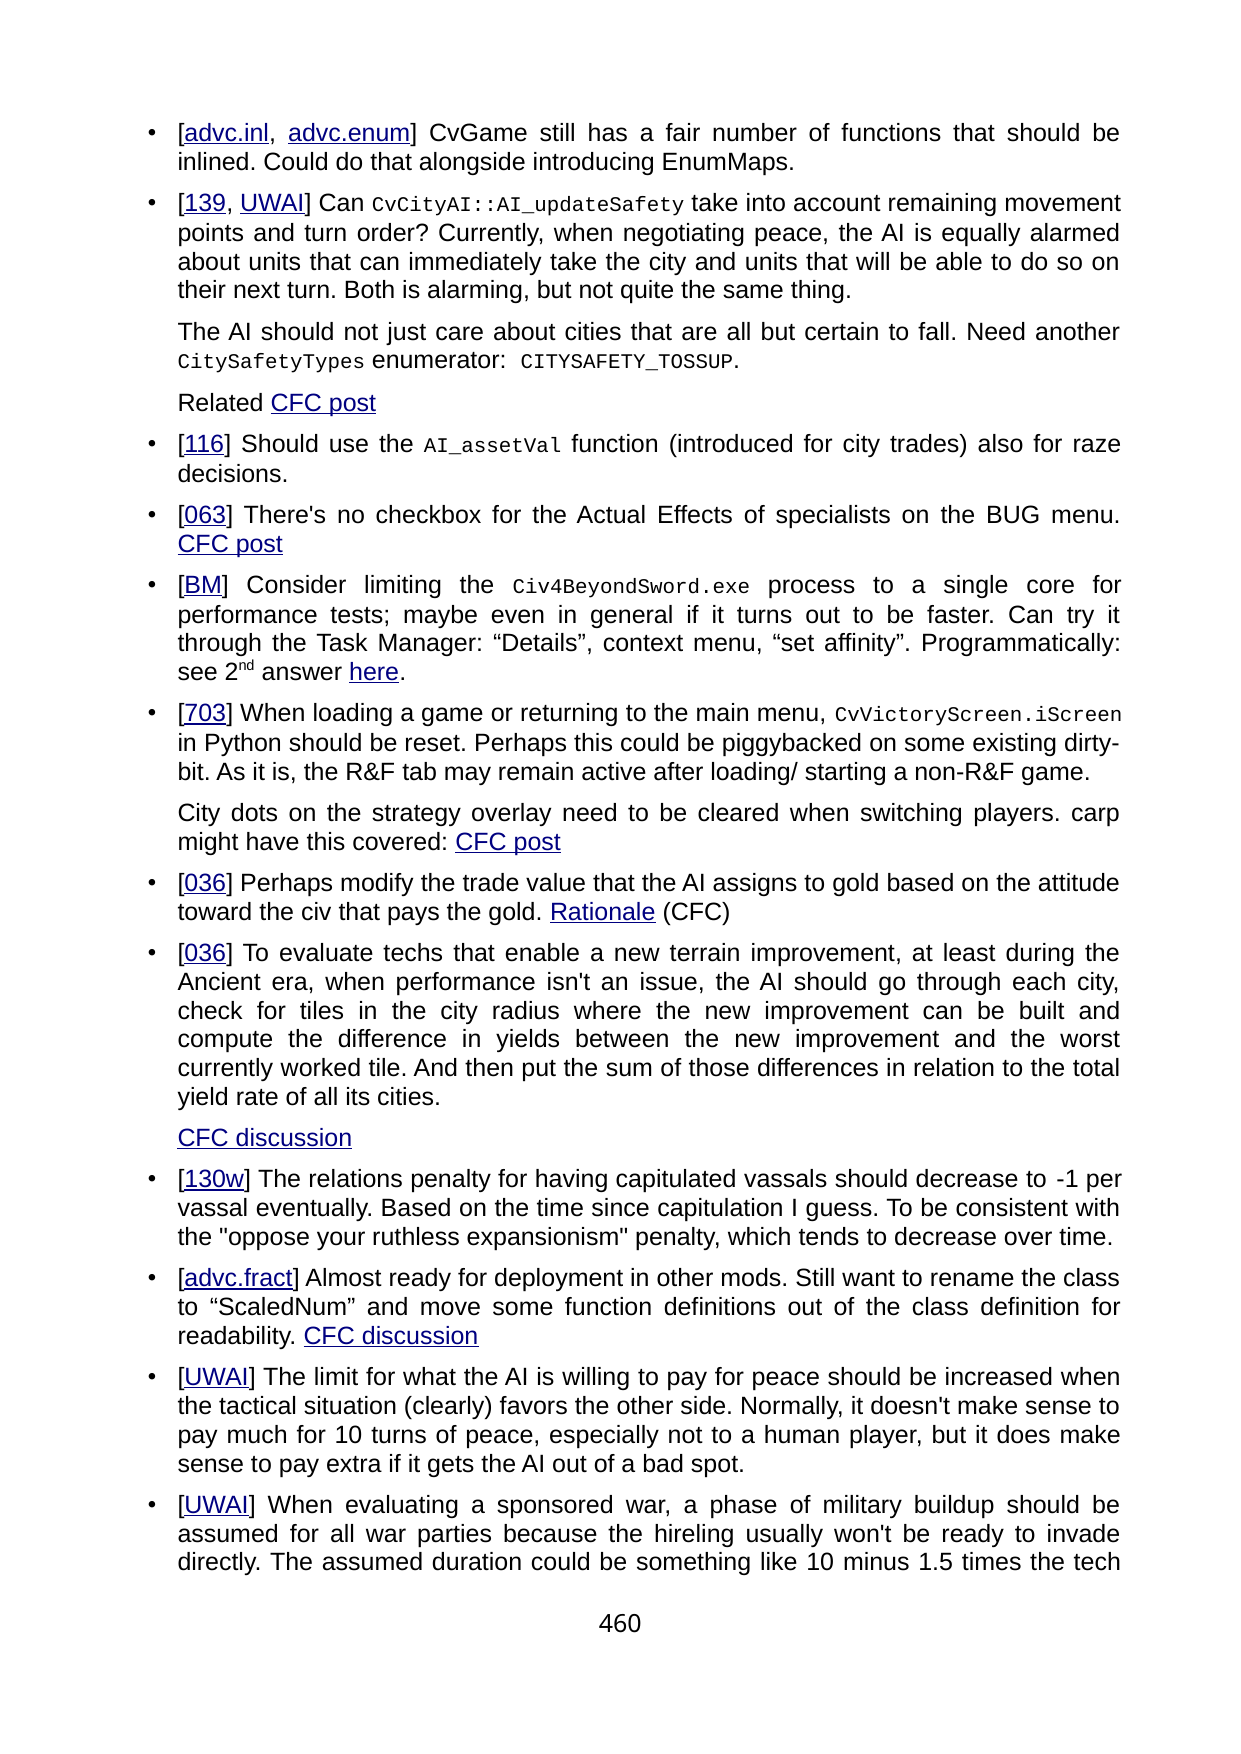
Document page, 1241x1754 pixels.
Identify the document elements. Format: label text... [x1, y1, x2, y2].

list [130w] The relations penalty for having capitulated vassals should decrease to ‑1 per vassal eventually. Based on the time since capitulation I guess. To be consistent with the "oppose your ruthless expansionism" penalty, which tends to decrease over time. [148, 1164, 1122, 1251]
list City dots on the strategy overlay need to be cleared when switching players. carp might have this covered: CFC post [148, 798, 1122, 856]
list [advc.fract] Almost ready for deployment in other mods. Still want to rename the class to “ScaledNum” and move some function definitions out of the class definition for readability. CFC discussion [148, 1263, 1122, 1350]
list [UWAI] When evaluating a sponsored war, a phase of military buildup should be assumed for all war parties because the hireling usually won't be ready to invade directly. The assumed duration could be something like 10 minus 1.5 times the tech [148, 1490, 1122, 1576]
list [advc.inl, advc.enum] CvGame still has a fair number of functions that should be inlined. Could do that alongside introducing EnumMaps. [148, 118, 1122, 176]
list Related CFC post [148, 388, 1122, 416]
list [116] Should use the AI_assetVal function (introduced for city trades) also for raze decisions. [148, 429, 1122, 487]
list [703] When loading a game or returning to the main menu, CvVictoryScreen.iScreen in Python should be reset. Perhaps this could be piggybacked on some existing dirty-bit. As it is, the R&F tab may remain active after loading/ starting a non-R&F game. [148, 698, 1122, 786]
list [139, UWAI] Can CvCityAI::AI_updateSafety take into account remaining movement points and turn order? Currently, when negotiating peace, the AI is equally alarmed about units that can immediately take the city and units that will be able to do so on their next turn. Both is alarming, but not quite the same thing. [148, 188, 1122, 304]
list [063] There's no checkbox for the Actual Effects of specialists on the BUG menu. CFC post [148, 500, 1122, 557]
list [UWAI] The limit for what the AI is willing to pay for peace should be increased when the tactical situation (clearly) favors the other side. Normally, it doesn't make sense to pay much for 10 turns of peace, especially not to a human player, but it does make sense to pay extra if it gets the AI out of a bad spot. [148, 1362, 1122, 1477]
list CFC discussion [148, 1123, 1122, 1152]
list [036] Perhaps modify the trade value that the AI assigns to gold based on the attitude toward the civ that pays the gold. Rationale (CFC) [148, 868, 1122, 926]
list [036] To evaluate techs that enable a new terrain improvement, at least during the Ancient era, when performance isn't an issue, the AI should go through each city, check for tiles in the city radius where the new improvement can be built and compute the difference in yields between the new improvement and the worst currently worked tile. And then put the sum of those differences in relation to the total yield rate of all its cities. [148, 938, 1122, 1111]
list [BM] Consider limiting the Civ4BeyondSword.exe process to a single core for performance tests; maybe even in general if it turns out to be faster. Can try it through the Task Manager: “Details”, context menu, “set affinity”. Programmatically: see 2nd answer here. [148, 570, 1122, 686]
list The AI should not just care about cities that are all but certain to fall. Need another CitySafetyTypes enumerator: CITYSAFETY_TOSSUP. [148, 317, 1122, 375]
